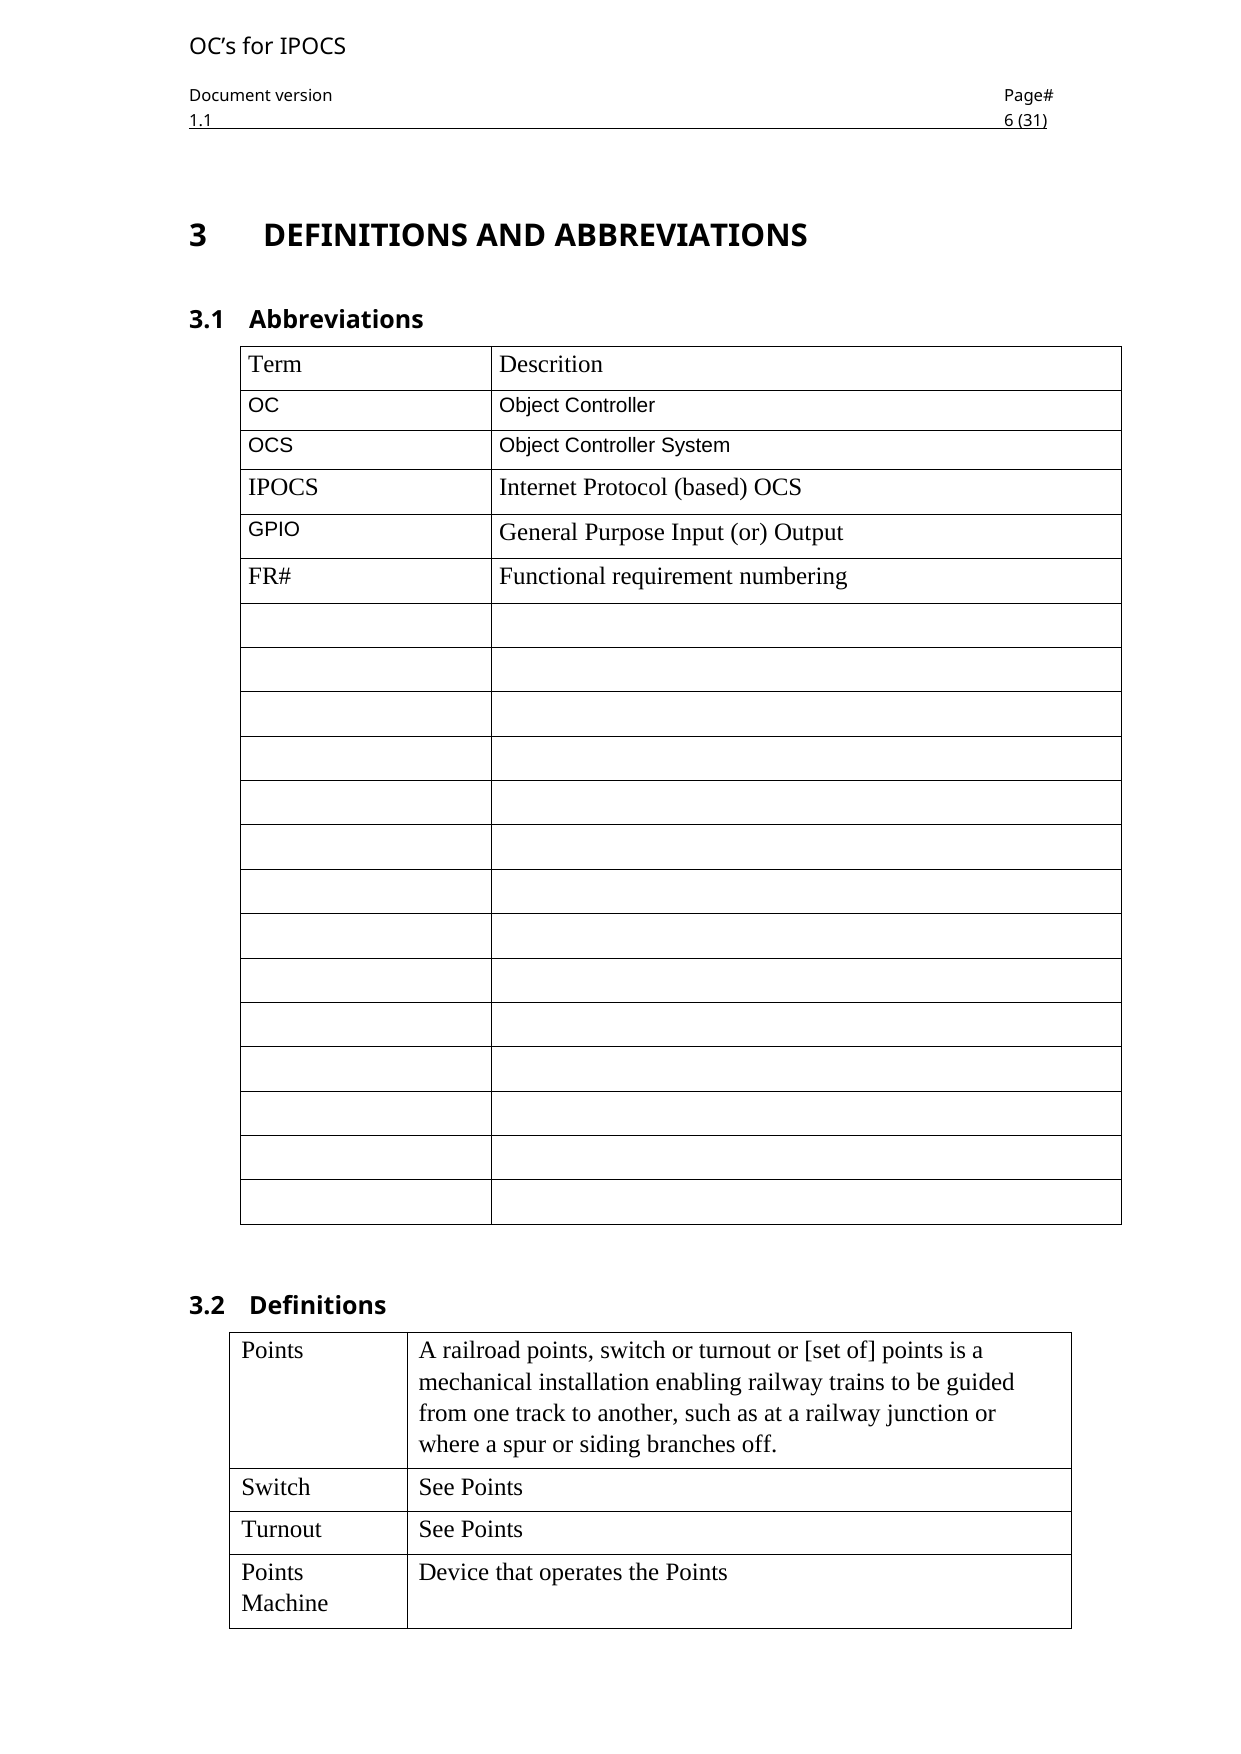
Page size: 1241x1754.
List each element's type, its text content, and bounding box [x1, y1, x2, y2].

table_cell OCS [241, 431, 491, 469]
table_cell FR# [241, 559, 491, 602]
subtitle DEFINITIONS AND ABBREVIATIONS [189, 213, 1122, 256]
table_cell Object Controller System [492, 431, 1121, 469]
table_cell Functional requirement numbering [492, 559, 1121, 602]
table_cell General Purpose Input (or) Output [492, 515, 1121, 558]
table_cell [492, 604, 1121, 647]
table_cell [241, 1092, 491, 1135]
table_cell [241, 914, 491, 957]
table_cell [492, 1180, 1121, 1224]
table_cell [241, 959, 491, 1002]
table_cell Object Controller [492, 391, 1121, 430]
table_cell GPIO [241, 515, 491, 558]
table_cell [241, 737, 491, 780]
table_cell See Points [408, 1469, 1071, 1511]
table_header Term [241, 347, 491, 390]
table_cell [492, 914, 1121, 957]
table_cell [492, 1003, 1121, 1046]
table_cell OC [241, 391, 491, 430]
table_cell See Points [408, 1512, 1071, 1554]
table_cell [241, 1047, 491, 1091]
table_header Points [230, 1333, 407, 1468]
table_cell [241, 692, 491, 736]
table_cell Internet Protocol (based) OCS [492, 470, 1121, 514]
table_cell [241, 1180, 491, 1224]
table_header Descrition [492, 347, 1121, 390]
table_cell [492, 737, 1121, 780]
subtitle Abbreviations [189, 301, 1122, 335]
table_cell [241, 1136, 491, 1179]
table_cell Turnout [230, 1512, 407, 1554]
table_cell [241, 648, 491, 691]
table_cell [241, 825, 491, 869]
table_cell [492, 781, 1121, 824]
table_header A railroad points, switch or turnout or [set of] points is a mechanical installation enabling railway trains to be guided from one track to another, such as at a railway junction or where a spur or siding branches off. [408, 1333, 1071, 1468]
subtitle Definitions [189, 1287, 1122, 1321]
table_cell [492, 1092, 1121, 1135]
table_cell Switch [230, 1469, 407, 1511]
table_cell IPOCS [241, 470, 491, 514]
table_cell Points Machine [230, 1555, 407, 1628]
table_cell [492, 1047, 1121, 1091]
table_cell [241, 604, 491, 647]
table_cell [492, 1136, 1121, 1179]
table_cell [241, 781, 491, 824]
table_cell Device that operates the Points [408, 1555, 1071, 1628]
table_cell [241, 1003, 491, 1046]
table_cell [492, 825, 1121, 869]
table_cell [241, 870, 491, 913]
table_cell [492, 959, 1121, 1002]
table_cell [492, 692, 1121, 736]
table_cell [492, 648, 1121, 691]
table_cell [492, 870, 1121, 913]
